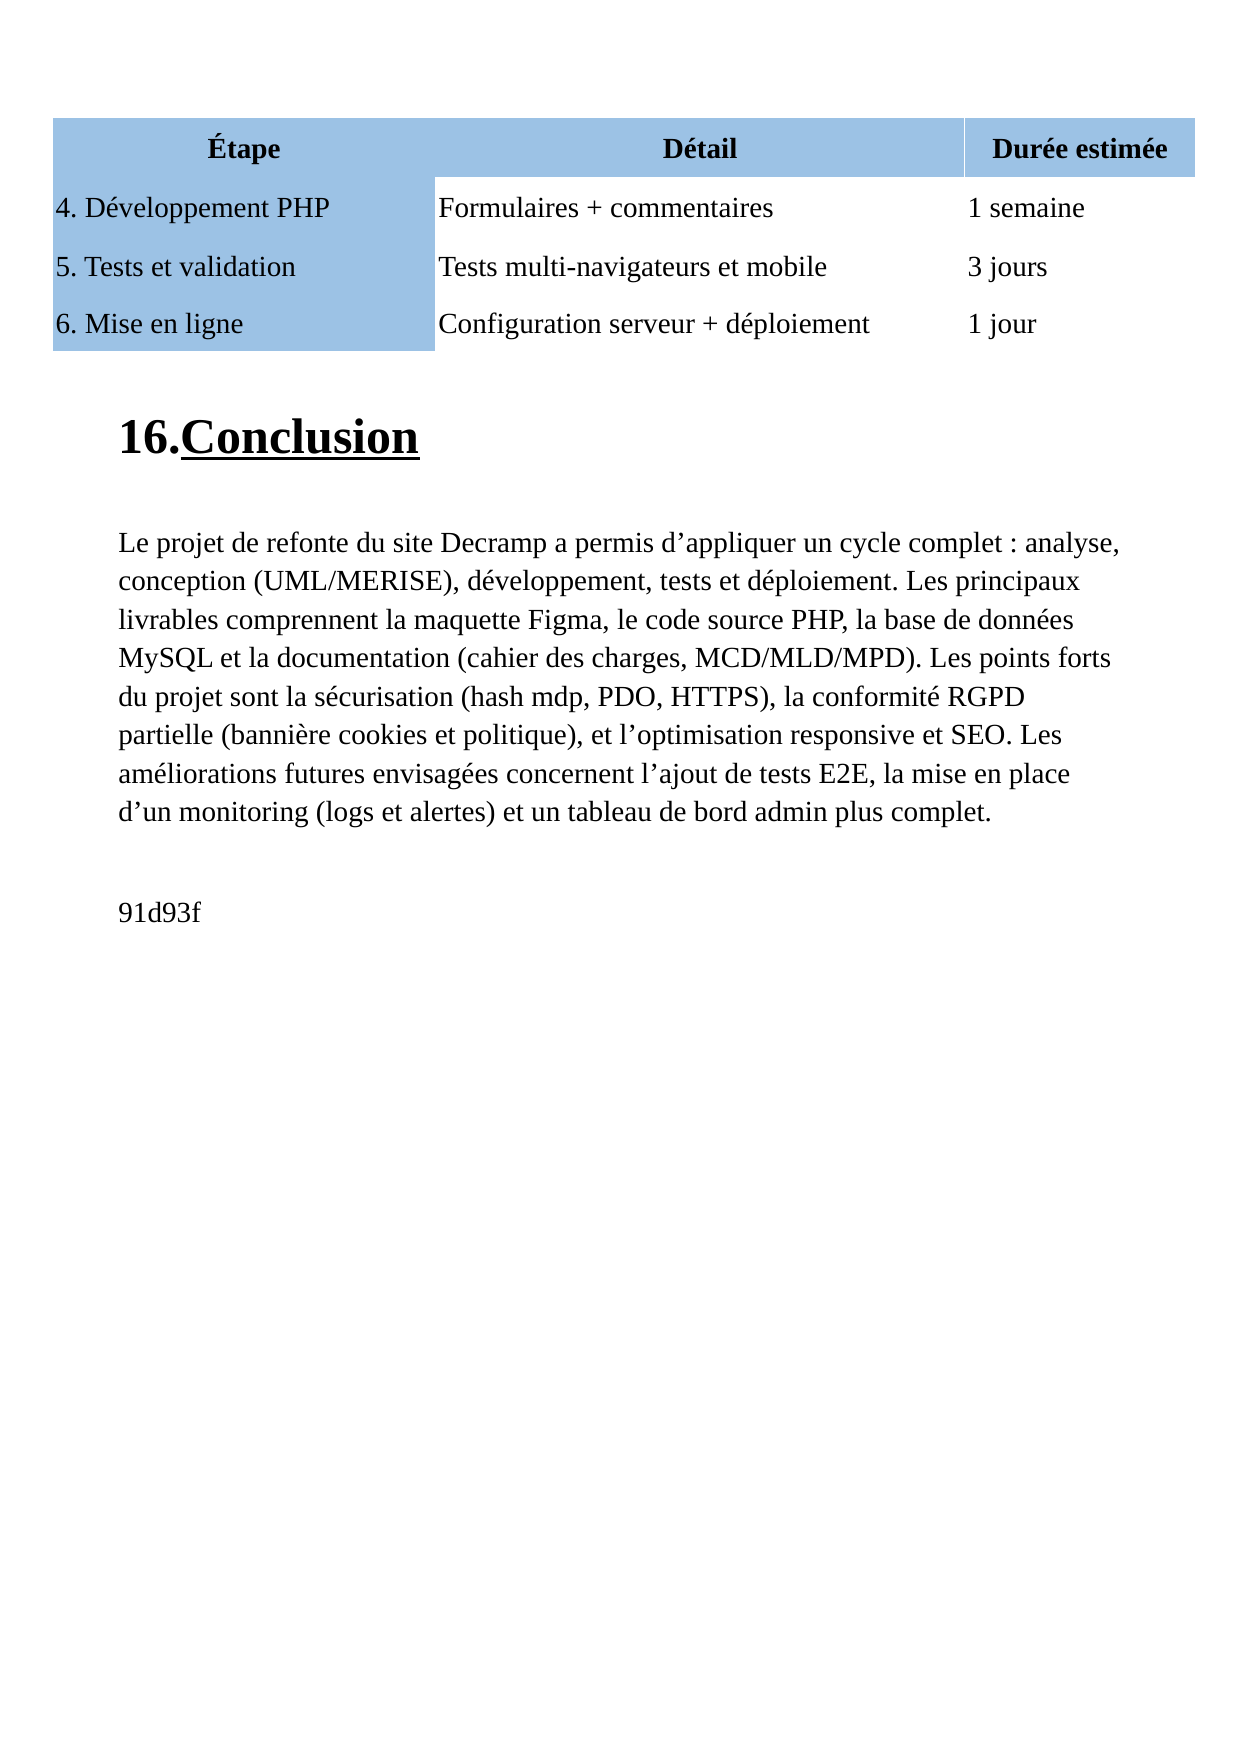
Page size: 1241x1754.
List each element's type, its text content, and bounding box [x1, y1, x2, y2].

table_cell 5. Tests et validation [53, 236, 435, 296]
table_cell 3 jours [965, 236, 1195, 296]
table_cell 6. Mise en ligne [53, 296, 435, 351]
text 91d93f [118, 895, 1122, 929]
subtitle Conclusion [118, 407, 1122, 465]
text Le projet de refonte du site Decramp a permis d’appliquer un cycle complet : analyse, conception (UML/MERISE), développement, tests et déploiement. Les principaux livrables comprennent la maquette Figma, le code source PHP, la base de données MySQL et la documentation (cahier des charges, MCD/MLD/MPD). Les points forts du projet sont la sécurisation (hash mdp, PDO, HTTPS), la conformité RGPD partielle (bannière cookies et politique), et l’optimisation responsive et SEO. Les améliorations futures envisagées concernent l’ajout de tests E2E, la mise en place d’un monitoring (logs et alertes) et un tableau de bord admin plus complet. [118, 525, 1122, 828]
table_cell Configuration serveur + déploiement [435, 296, 964, 351]
table_cell 4. Développement PHP [53, 177, 435, 236]
table_cell Formulaires + commentaires [435, 177, 964, 236]
table_cell 1 semaine [965, 177, 1195, 236]
table_cell Tests multi-navigateurs et mobile [435, 236, 964, 296]
table_header Détail [435, 118, 964, 177]
table_header Étape [53, 118, 435, 177]
table_cell 1 jour [965, 296, 1195, 351]
table_header Durée estimée [965, 118, 1195, 177]
